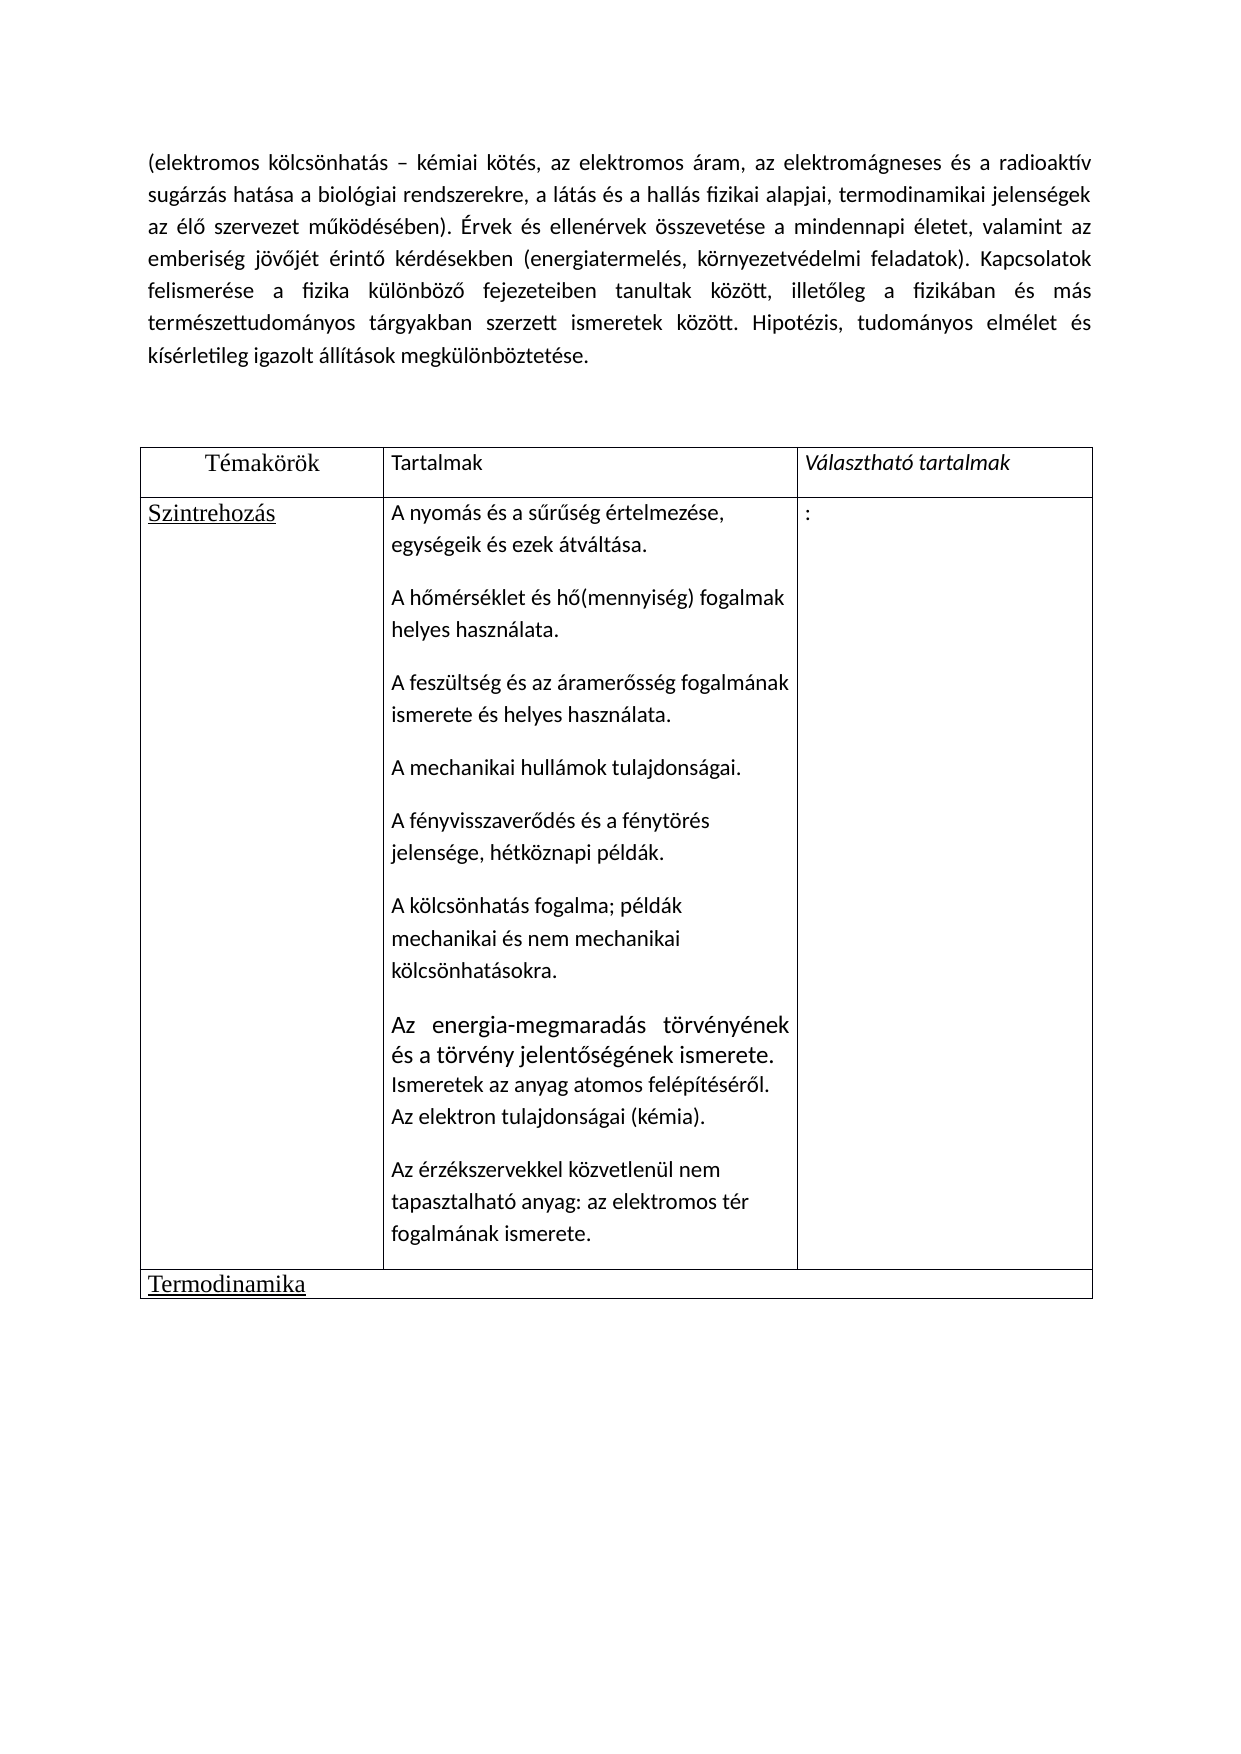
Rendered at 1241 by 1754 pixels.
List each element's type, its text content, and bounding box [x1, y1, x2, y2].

table_header Választható tartalmak [798, 448, 1092, 497]
table_cell Szintrehozás [141, 498, 383, 1268]
table_cell A nyomás és a sűrűség értelmezése, egységeik és ezek átváltása. A hőmérséklet és hő(mennyiség) fogalmak helyes használata. A feszültség és az áramerősség fogalmának ismerete és helyes használata. A mechanikai hullámok tulajdonságai. A fényvisszaverődés és a fénytörés jelensége, hétköznapi példák. A kölcsönhatás fogalma; példák mechanikai és nem mechanikai kölcsönhatásokra. Az energia-megmaradás törvényének és a törvény jelentőségének ismerete. Ismeretek az anyag atomos felépítéséről. Az elektron tulajdonságai (kémia). Az érzékszervekkel közvetlenül nem tapasztalható anyag: az elektromos tér fogalmának ismerete. [384, 498, 797, 1268]
table_header Témakörök [141, 448, 383, 497]
table_cell Termodinamika [141, 1270, 1092, 1298]
table_header Tartalmak [384, 448, 797, 497]
table_cell : [798, 498, 1092, 1268]
text (elektromos kölcsönhatás – kémiai kötés, az elektromos áram, az elektromágneses és a radioaktív sugárzás hatása a biológiai rendszerekre, a látás és a hallás fizikai alapjai, termodinamikai jelenségek az élő szervezet működésében). Érvek és ellenérvek összevetése a mindennapi életet, valamint az emberiség jövőjét érintő kérdésekben (energiatermelés, környezetvédelmi feladatok). Kapcsolatok felismerése a fizika különböző fejezeteiben tanultak között, illetőleg a fizikában és más természettudományos tárgyakban szerzett ismeretek között. Hipotézis, tudományos elmélet és kísérletileg igazolt állítások megkülönböztetése. [148, 148, 1093, 369]
